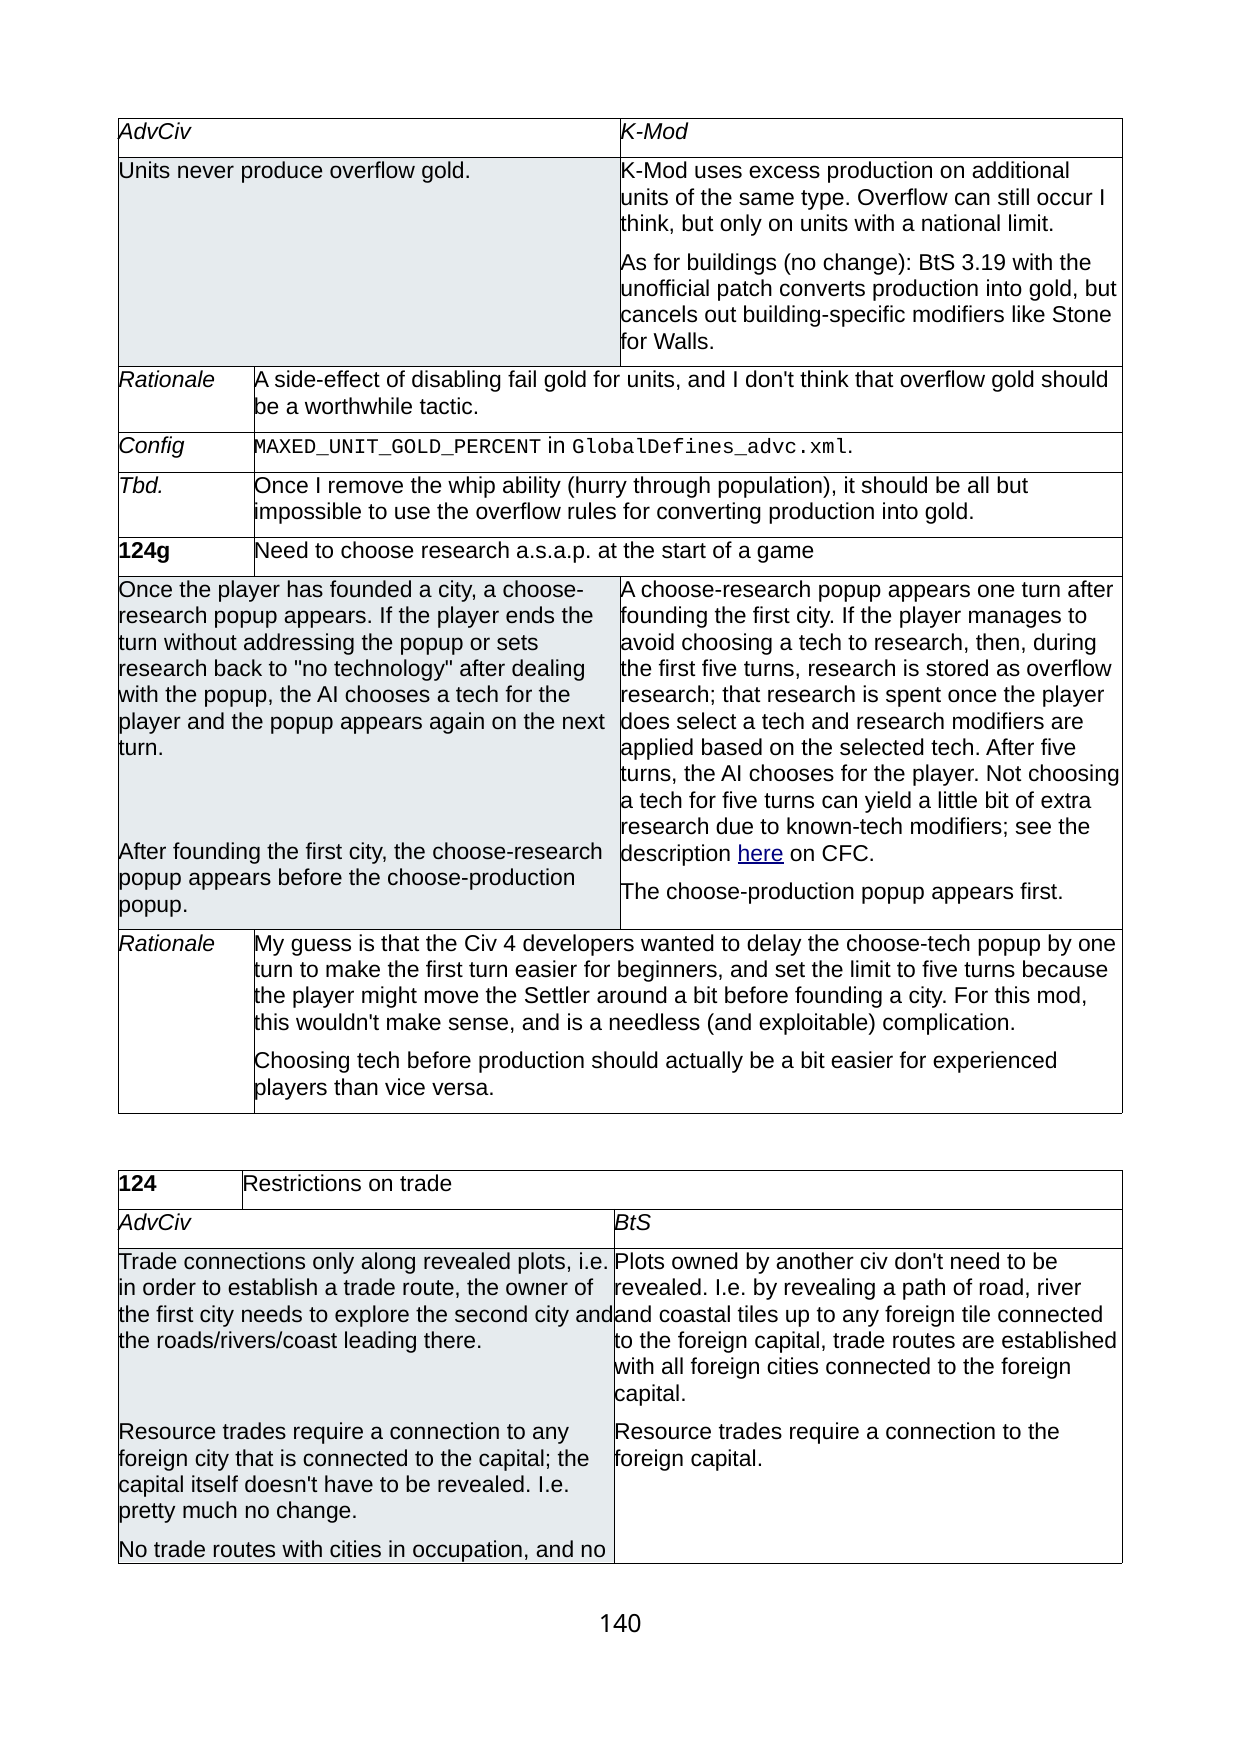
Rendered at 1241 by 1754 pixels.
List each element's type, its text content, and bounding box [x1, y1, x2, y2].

table_cell Units never produce overflow gold. [119, 158, 620, 366]
table_cell K-Mod [621, 119, 1122, 157]
table_cell K-Mod uses excess production on additional units of the same type. Overflow can still occur I think, but only on units with a national limit. As for buildings (no change): BtS 3.19 with the unofficial patch converts production into gold, but cancels out building-specific modifiers like Stone for Walls. [621, 158, 1122, 366]
table_header Restrictions on trade [243, 1171, 1122, 1209]
table_cell A side-effect of disabling fail gold for units, and I don't think that overflow gold should be a worthwhile tactic. [255, 367, 1122, 432]
table_cell Rationale [119, 367, 254, 432]
table_cell MAXED_UNIT_GOLD_PERCENT in GlobalDefines_advc.xml. [255, 433, 1122, 472]
table_header 124 [119, 1171, 242, 1209]
table_cell 124g [119, 538, 254, 576]
table_cell Once the player has founded a city, a choose-research popup appears. If the player ends the turn without addressing the popup or sets research back to "no technology" after dealing with the popup, the AI chooses a tech for the player and the popup appears again on the next turn. After founding the first city, the choose-research popup appears before the choose-production popup. [119, 577, 620, 929]
table_cell BtS [615, 1210, 1122, 1248]
table_cell My guess is that the Civ 4 developers wanted to delay the choose-tech popup by one turn to make the first turn easier for beginners, and set the limit to five turns because the player might move the Settler around a bit before founding a city. For this mod, this wouldn't make sense, and is a needless (and exploitable) complication. Choosing tech before production should actually be a bit easier for experienced players than vice versa. [255, 930, 1122, 1112]
table_cell AdvCiv [119, 119, 620, 157]
table_cell Need to choose research a.s.a.p. at the start of a game [255, 538, 1122, 576]
table_cell Once I remove the whip ability (hurry through population), it should be all but impossible to use the overflow rules for converting production into gold. [255, 473, 1122, 537]
table_cell Plots owned by another civ don't need to be revealed. I.e. by revealing a path of road, river and coastal tiles up to any foreign tile connected to the foreign capital, trade routes are established with all foreign cities connected to the foreign capital. Resource trades require a connection to the foreign capital. [615, 1249, 1122, 1562]
table_cell Rationale [119, 930, 254, 1112]
table_cell AdvCiv [119, 1210, 614, 1248]
table_cell Config [119, 433, 254, 472]
table_cell Tbd. [119, 473, 254, 537]
table_cell A choose-research popup appears one turn after founding the first city. If the player manages to avoid choosing a tech to research, then, during the first five turns, research is stored as overflow research; that research is spent once the player does select a tech and research modifiers are applied based on the selected tech. After five turns, the AI chooses for the player. Not choosing a tech for five turns can yield a little bit of extra research due to known-tech modifiers; see the description here on CFC. The choose-production popup appears first. [621, 577, 1122, 929]
table_cell Trade connections only along revealed plots, i.e. in order to establish a trade route, the owner of the first city needs to explore the second city and the roads/rivers/coast leading there. Resource trades require a connection to any foreign city that is connected to the capital; the capital itself doesn't have to be revealed. I.e. pretty much no change. No trade routes with cities in occupation, and no [119, 1249, 614, 1562]
